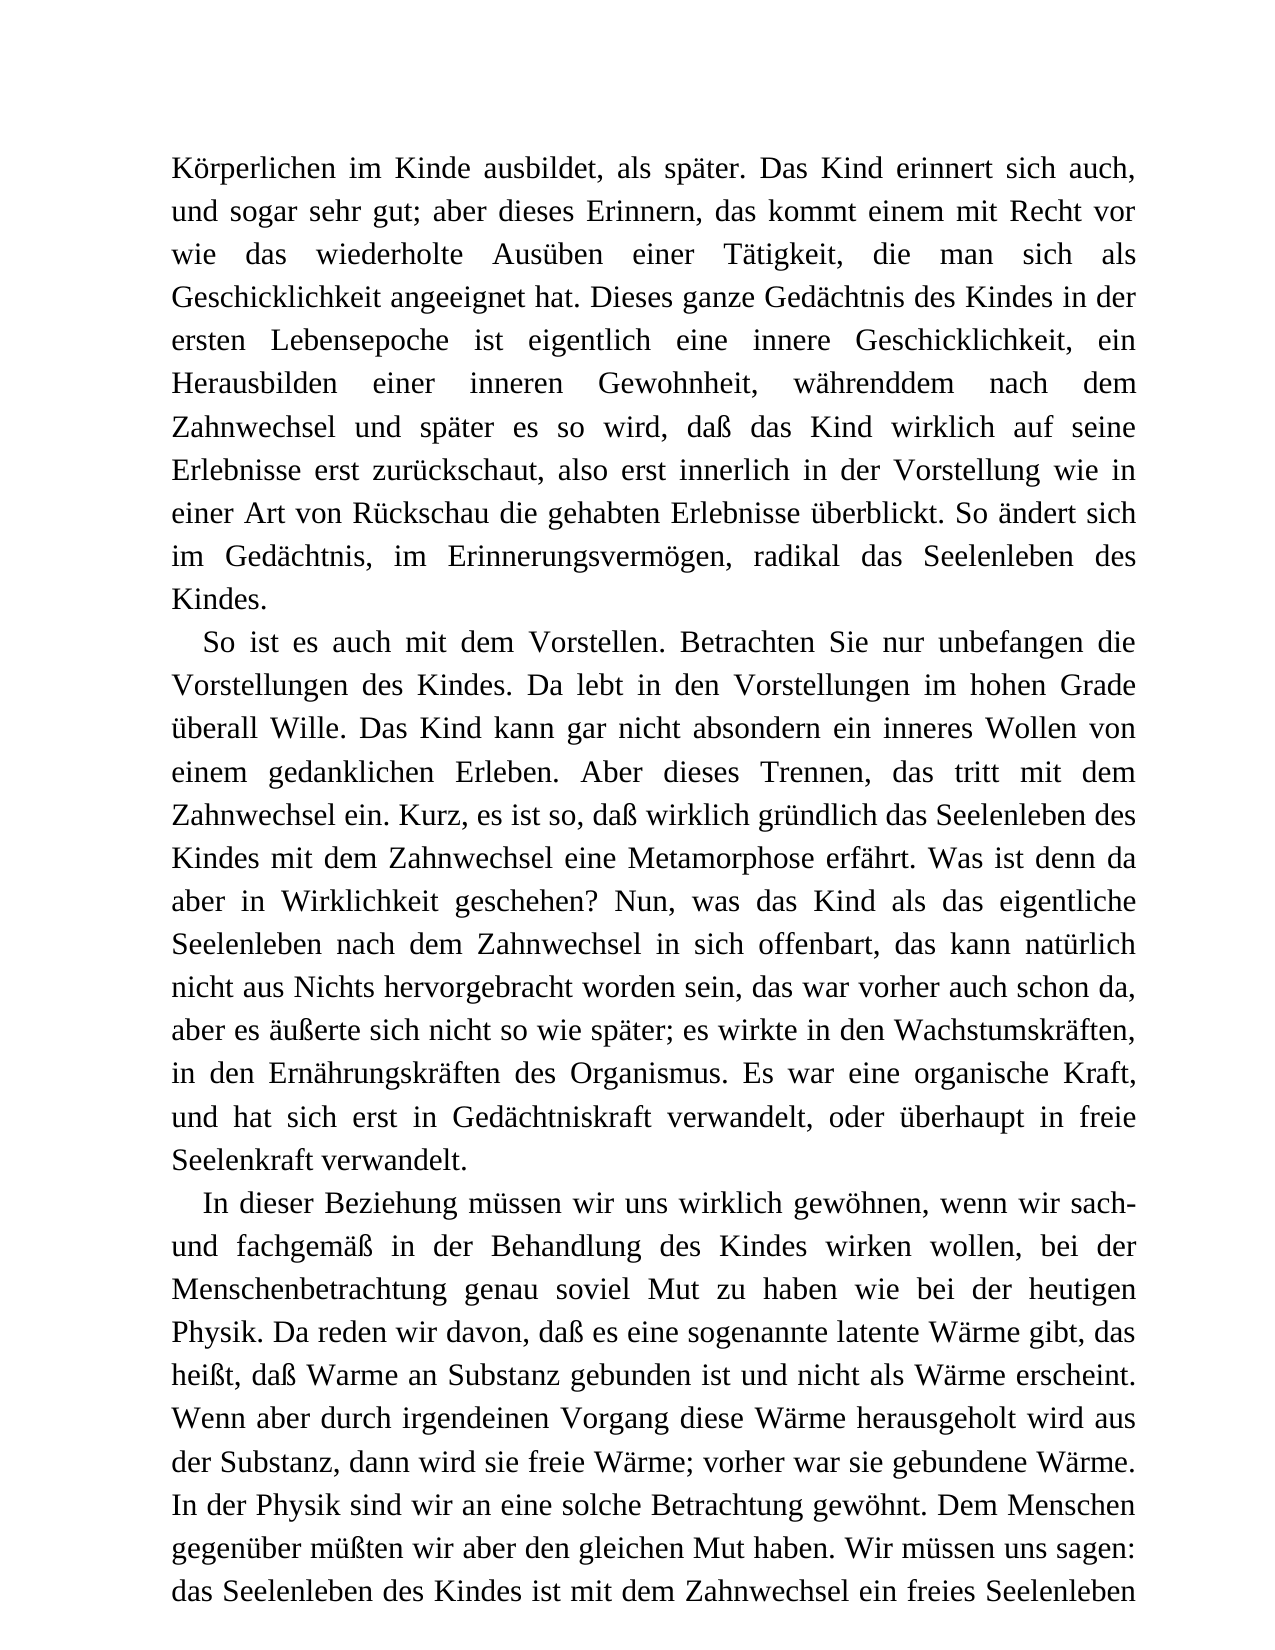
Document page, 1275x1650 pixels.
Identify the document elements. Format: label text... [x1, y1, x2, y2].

text So ist es auch mit dem Vorstellen. Betrachten Sie nur unbefangen die Vorstellungen des Kindes. Da lebt in den Vorstellungen im hohen Grade überall Wille. Das Kind kann gar nicht absondern ein inneres Wollen von einem gedanklichen Erleben. Aber dieses Trennen, das tritt mit dem Zahnwechsel ein. Kurz, es ist so, daß wirklich gründlich das Seelenleben des Kindes mit dem Zahnwechsel eine Metamorphose erfährt. Was ist denn da aber in Wirklichkeit geschehen? Nun, was das Kind als das eigentliche Seelenleben nach dem Zahnwechsel in sich offenbart, das kann natürlich nicht aus Nichts hervorgebracht worden sein, das war vorher auch schon da, aber es äußerte sich nicht so wie später; es wirkte in den Wachstumskräften, in den Ernährungskräften des Organismus. Es war eine organische Kraft, und hat sich erst in Gedächtniskraft verwandelt, oder überhaupt in freie Seelenkraft verwandelt. [171, 623, 1137, 1177]
text Körperlichen im Kinde ausbildet, als später. Das Kind erinnert sich auch, und sogar sehr gut; aber dieses Erinnern, das kommt einem mit Recht vor wie das wiederholte Ausüben einer Tätigkeit, die man sich als Geschicklichkeit angeeignet hat. Dieses ganze Gedächtnis des Kindes in der ersten Lebensepoche ist eigentlich eine innere Geschicklichkeit, ein Herausbilden einer inneren Gewohnheit, währenddem nach dem Zahnwechsel und später es so wird, daß das Kind wirklich auf seine Erlebnisse erst zurückschaut, also erst innerlich in der Vorstellung wie in einer Art von Rückschau die gehabten Erlebnisse überblickt. So ändert sich im Gedächtnis, im Erinnerungsvermögen, radikal das Seelenleben des Kindes. [171, 149, 1137, 616]
text In dieser Beziehung müssen wir uns wirklich gewöhnen, wenn wir sach- und fachgemäß in der Behandlung des Kindes wirken wollen, bei der Menschenbetrachtung genau soviel Mut zu haben wie bei der heutigen Physik. Da reden wir davon, daß es eine sogenannte latente Wärme gibt, das heißt, daß Warme an Substanz gebunden ist und nicht als Wärme erscheint. Wenn aber durch irgendeinen Vorgang diese Wärme herausgeholt wird aus der Substanz, dann wird sie freie Wärme; vorher war sie gebundene Wärme. In der Physik sind wir an eine solche Betrachtung gewöhnt. Dem Menschen gegenüber müßten wir aber den gleichen Mut haben. Wir müssen uns sagen: das Seelenleben des Kindes ist mit dem Zahnwechsel ein freies Seelenleben [171, 1184, 1137, 1608]
